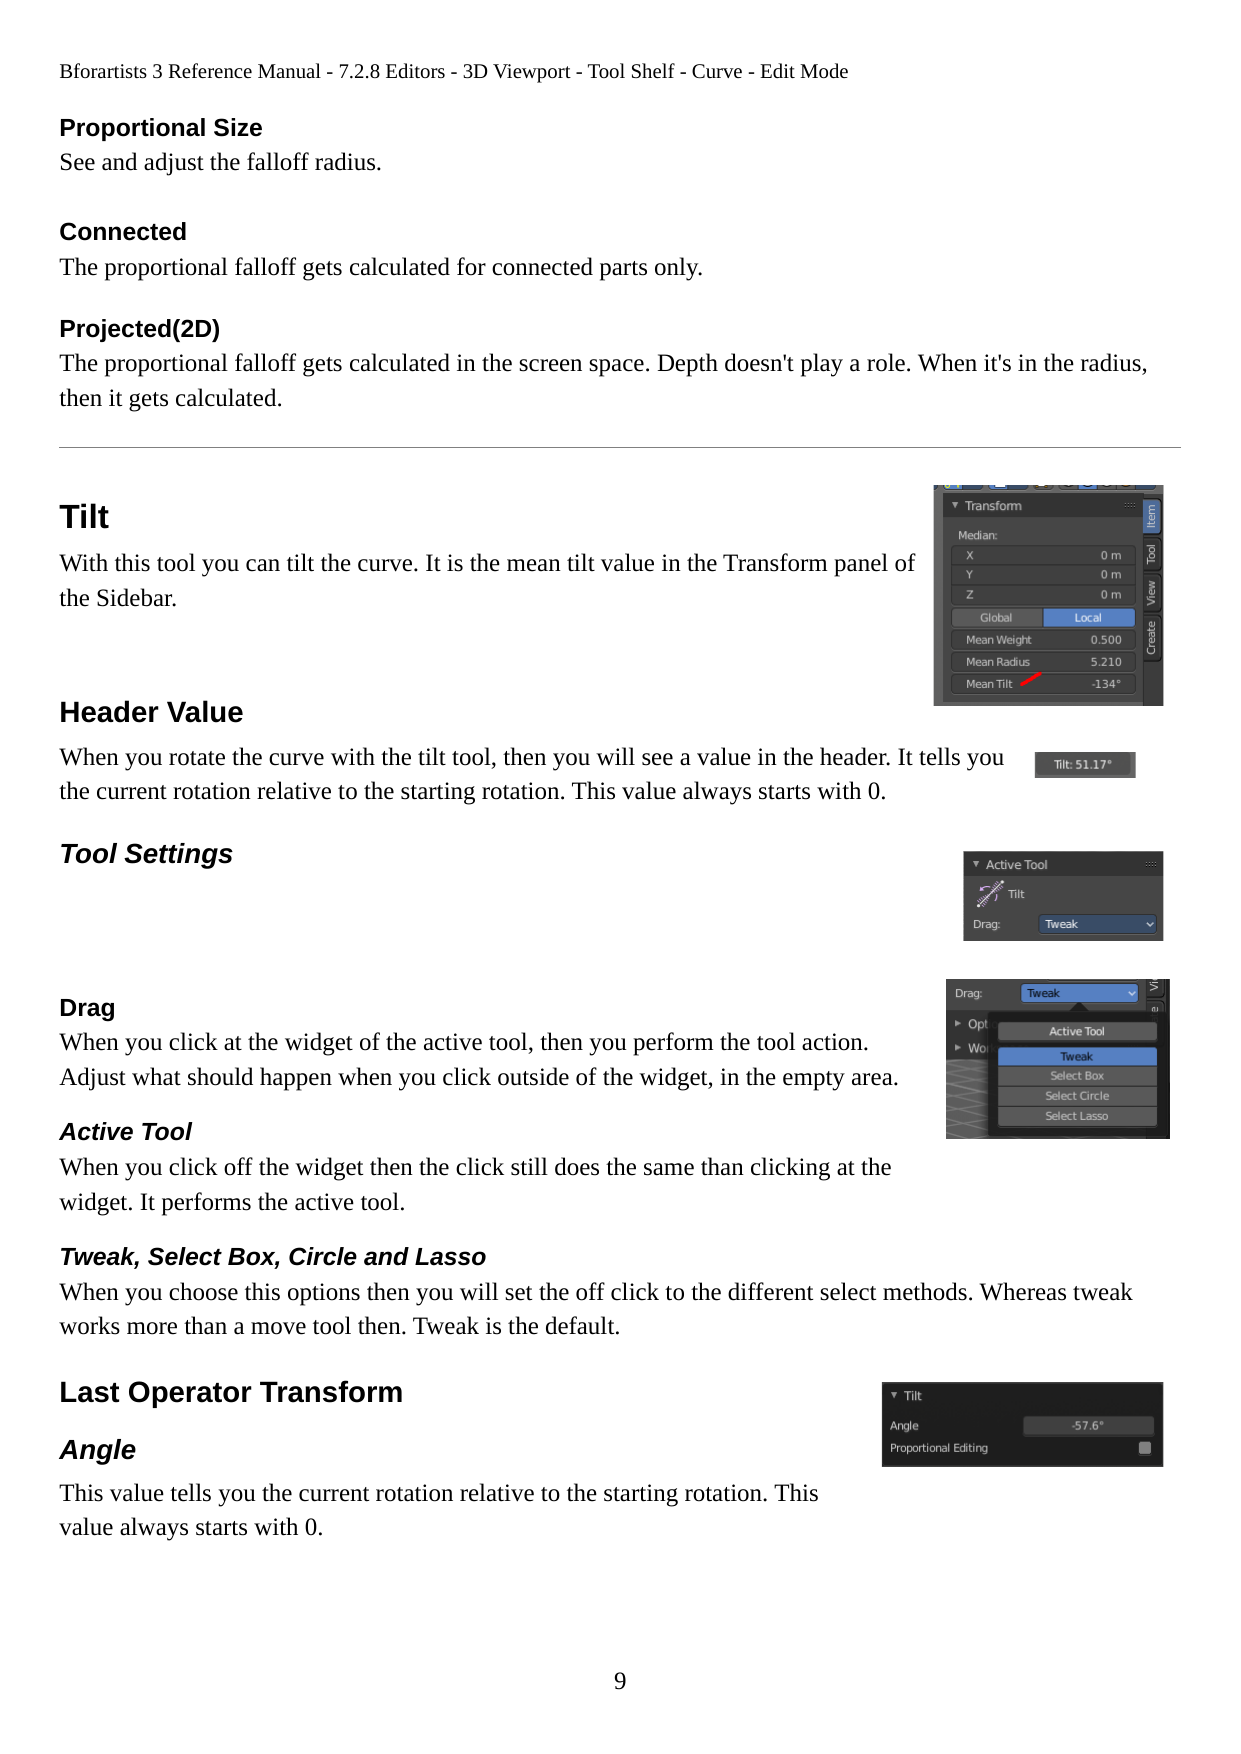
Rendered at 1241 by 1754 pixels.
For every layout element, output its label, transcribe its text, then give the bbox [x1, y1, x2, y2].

text When you click at the widget of the active tool, then you perform the tool action. Adjust what should happen when you click outside of the widget, in the empty area. [59, 1027, 946, 1091]
subtitle [1170, 993, 1181, 1021]
text When you click off the widget then the click still does the same than clicking at the widget. It performs the active tool. [59, 1152, 1181, 1215]
text When you choose this options then you will set the off click to the different select methods. Whereas tweak works more than a move tool then. Tweak is the default. [59, 1277, 1181, 1340]
text With this tool you can tilt the curve. It is the mean tilt value in the Transform panel of the Sidebar. [59, 548, 933, 611]
subtitle Header Value [59, 695, 1181, 729]
subtitle Proportional Size [59, 113, 1181, 141]
subtitle Drag [59, 993, 946, 1021]
subtitle Tilt [59, 497, 933, 536]
subtitle Connected [59, 217, 1181, 246]
subtitle [1164, 1433, 1181, 1465]
subtitle Tweak, Select Box, Circle and Lasso [59, 1242, 1181, 1270]
picture [963, 851, 1164, 941]
subtitle Projected(2D) [59, 314, 1181, 342]
text When you rotate the curve with the tilt tool, then you will see a value in the header. It tells you the current rotation relative to the starting rotation. This value always starts with 0. [59, 742, 1181, 805]
subtitle [1164, 497, 1181, 536]
picture [933, 485, 1164, 706]
text The proportional falloff gets calculated for connected parts only. [59, 252, 1181, 281]
subtitle Last Operator Transform [59, 1375, 1181, 1408]
subtitle Angle [59, 1433, 881, 1465]
subtitle Active Tool [59, 1117, 1181, 1146]
subtitle Tool Settings [59, 838, 1181, 869]
picture [1034, 752, 1136, 778]
text The proportional falloff gets calculated in the screen space. Depth doesn't play a role. When it's in the radius, then it gets calculated. [59, 348, 1181, 412]
picture [881, 1382, 1164, 1467]
text This value tells you the current rotation relative to the starting rotation. This value always starts with 0. [59, 1478, 1181, 1541]
picture [946, 979, 1170, 1139]
text See and adjust the falloff radius. [59, 147, 1181, 176]
